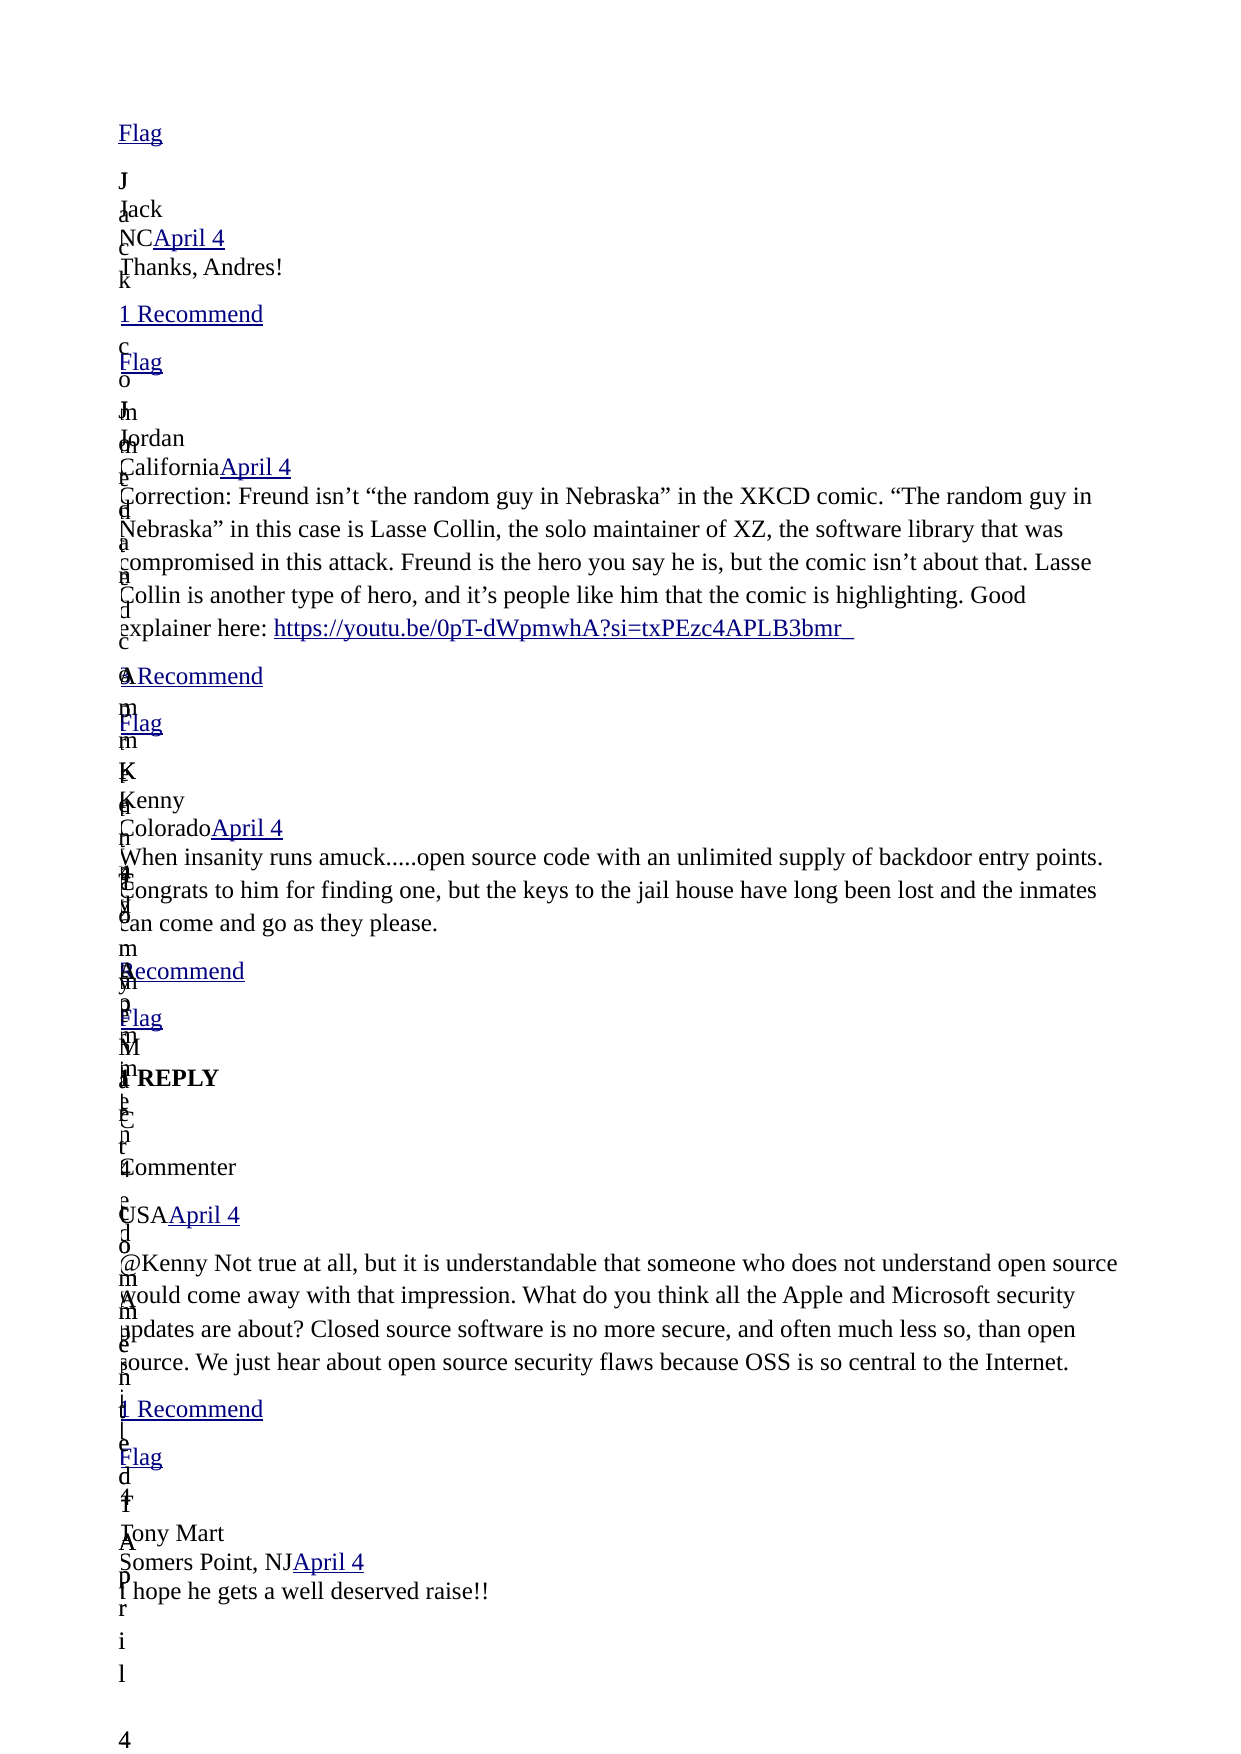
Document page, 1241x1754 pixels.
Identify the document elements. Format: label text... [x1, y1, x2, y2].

text CaliforniaApril 4 [121, 452, 1122, 481]
text I hope he gets a well deserved raise!! [121, 1576, 1122, 1604]
text When insanity runs amuck.....open source code with an unlimited supply of backdoor entry points. Congrats to him for finding one, but the keys to the jail house have long been lost and the inmates can come and go as they please. [121, 842, 1122, 937]
text Somers Point, NJApril 4 [121, 1547, 1122, 1576]
text Recommend [121, 956, 1122, 984]
text 3 Recommend [121, 661, 1122, 689]
text Flag [121, 708, 1122, 737]
text Jordan [121, 423, 1122, 452]
text @Kenny Not true at all, but it is understandable that someone who does not understand open source would come away with that impression. What do you think all the Apple and Microsoft security updates are about? Closed source software is no more secure, and often much less so, than open source. We just hear about open source security flaws because OSS is so central to the Internet. [121, 1248, 1122, 1375]
text Kenny [121, 785, 1122, 813]
text NCApril 4 [121, 223, 1122, 252]
text ColoradoApril 4 [121, 813, 1122, 842]
text Correction: Freund isn’t “the random guy in Nebraska” in the XKCD comic. “The random guy in Nebraska” in this case is Lasse Collin, the solo maintainer of XZ, the software library that was compromised in this attack. Freund is the hero you say he is, but the comic isn’t about that. Lasse Collin is another type of hero, and it’s people like him that the comic is highlighting. Good explainer here: https://youtu.be/0pT-dWpmwhA?si=txPEzc4APLB3bmr_ [121, 481, 1122, 642]
text 1 Recommend [121, 1394, 1122, 1423]
subtitle 1 REPLY [121, 1063, 1122, 1092]
text Thanks, Andres! [121, 252, 1122, 281]
text C [121, 1105, 1122, 1133]
text Flag [121, 1003, 1122, 1032]
text Commenter [121, 1152, 1122, 1181]
text Jack [121, 194, 1122, 223]
text J [121, 166, 1122, 194]
text USAApril 4 [121, 1200, 1122, 1229]
text K [121, 756, 1122, 785]
text 1 Recommend [121, 299, 1122, 328]
text J [121, 395, 1122, 423]
text Flag [118, 118, 1122, 147]
text Flag [121, 347, 1122, 376]
text Tony Mart [121, 1518, 1122, 1547]
text T [121, 1489, 1122, 1518]
text Flag [121, 1442, 1122, 1471]
